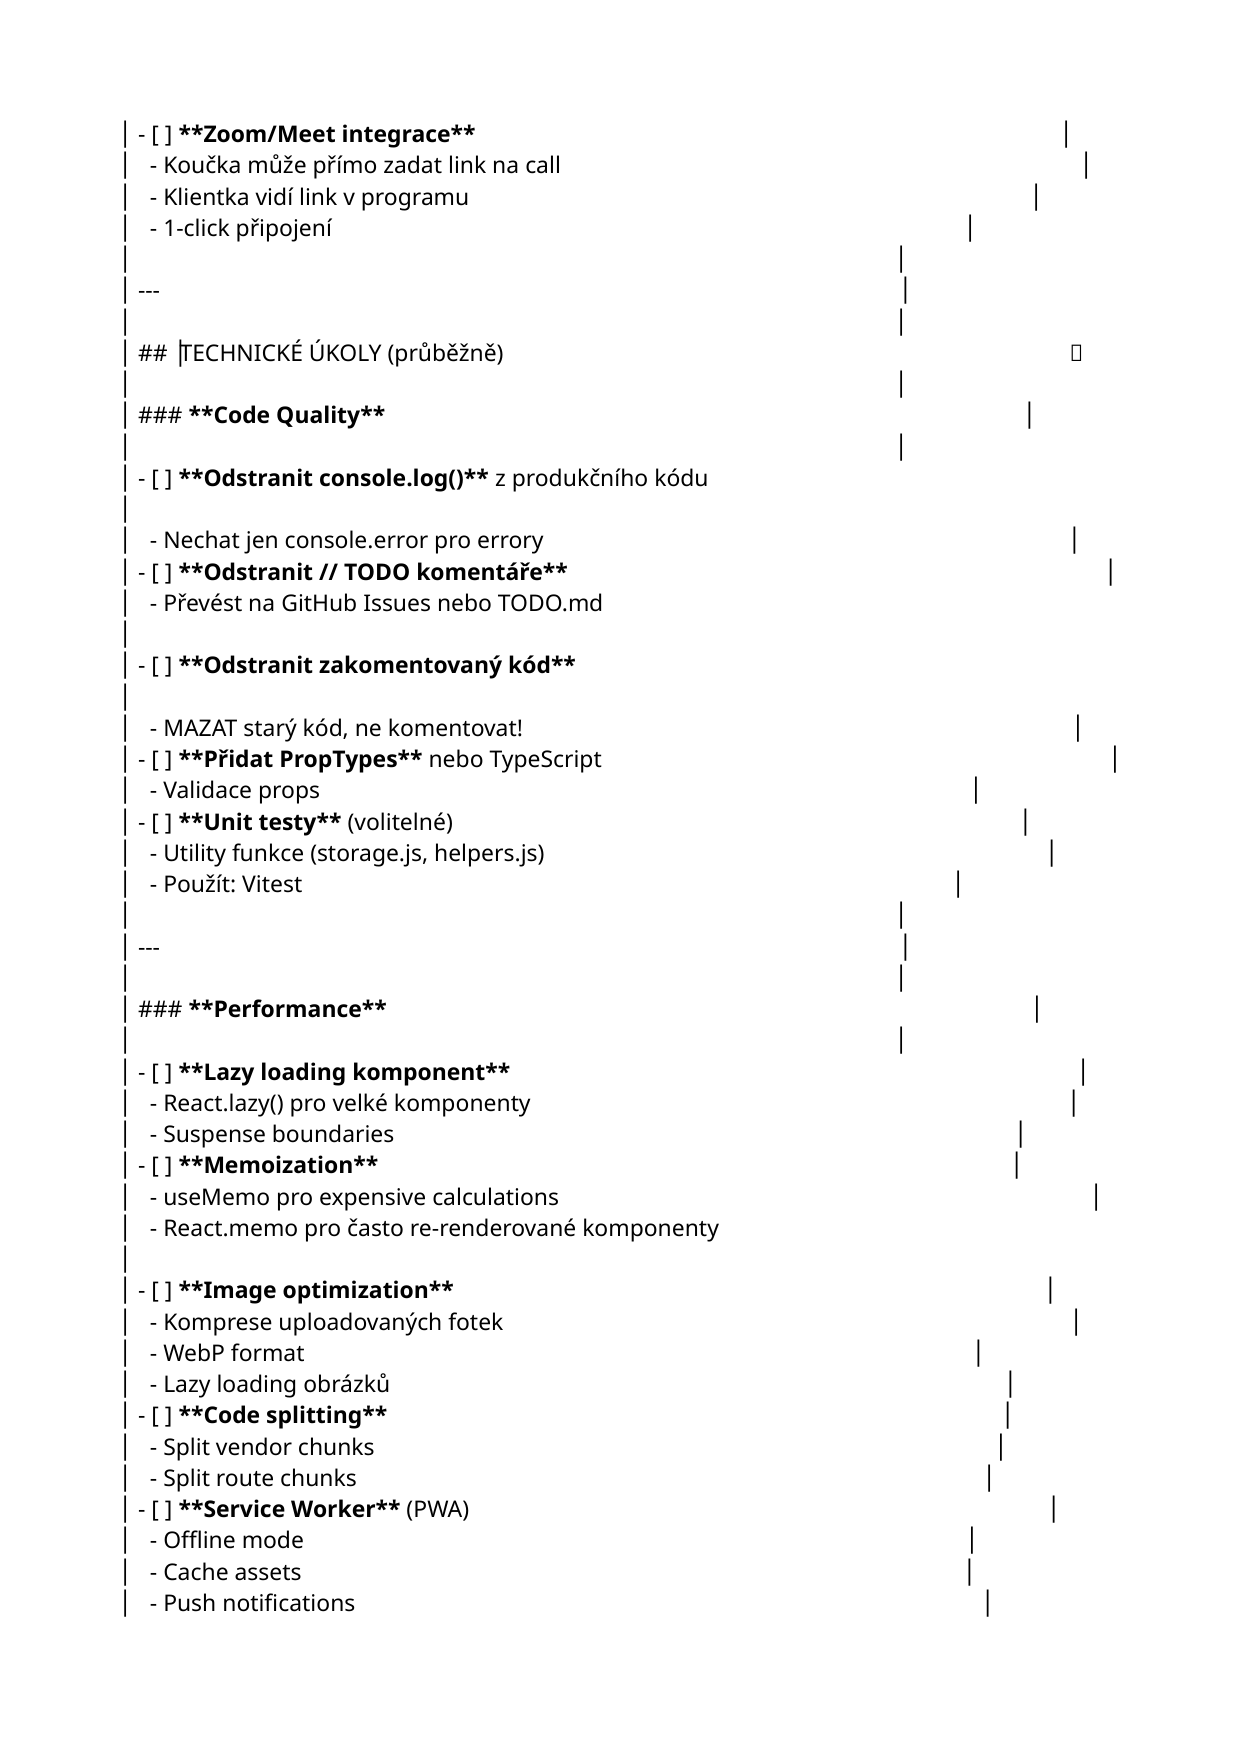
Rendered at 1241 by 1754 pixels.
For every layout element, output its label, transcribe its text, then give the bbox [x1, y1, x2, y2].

text │ - Suspense boundaries │ [118, 1118, 1122, 1149]
text │ - useMemo pro expensive calculations │ [118, 1181, 1122, 1212]
text │ - Cache assets │ [118, 1556, 1122, 1587]
text │ - Utility funkce (storage.js, helpers.js) │ [118, 837, 1122, 868]
text │ │ [118, 243, 1122, 274]
text │ - [ ] **Lazy loading komponent** │ [118, 1056, 1122, 1087]
text │ - [ ] **Memoization** │ [118, 1149, 1122, 1181]
text │ - [ ] **Code splitting** │ [118, 1399, 1122, 1431]
text │ ### **Code Quality** │ [118, 399, 1122, 431]
text │ - WebP format │ [118, 1337, 1122, 1368]
text │ ### **Performance** │ [118, 993, 1122, 1024]
text │ - Validace props │ [118, 774, 1122, 806]
text │ - [ ] **Service Worker** (PWA) │ [118, 1493, 1122, 1524]
text │ - Split route chunks │ [118, 1462, 1122, 1493]
text │ │ [118, 962, 1122, 993]
text │ - React.lazy() pro velké komponenty │ [118, 1087, 1122, 1118]
text │ - [ ] **Odstranit // TODO komentáře** │ [118, 556, 1122, 587]
text │ - Split vendor chunks │ [118, 1431, 1122, 1462]
text │ │ [118, 368, 1122, 399]
text │ - [ ] **Image optimization** │ [118, 1274, 1122, 1306]
text │ - React.memo pro často re-renderované komponenty │ [118, 1212, 1122, 1274]
text │ - 1-click připojení │ [118, 212, 1122, 243]
text │ │ [118, 431, 1122, 462]
text │ - MAZAT starý kód, ne komentovat! │ [118, 712, 1122, 743]
text │ ## 🧹 TECHNICKÉ ÚKOLY (průběžně) │ [118, 337, 1122, 368]
text │ │ [118, 1024, 1122, 1056]
text │ - Koučka může přímo zadat link na call │ [118, 149, 1122, 181]
text │ - [ ] **Přidat PropTypes** nebo TypeScript │ [118, 743, 1122, 774]
text │ - Klientka vidí link v programu │ [118, 181, 1122, 212]
text │ --- │ [118, 274, 1122, 306]
text │ - [ ] **Zoom/Meet integrace** │ [118, 118, 1122, 149]
text │ - [ ] **Odstranit console.log()** z produkčního kódu │ [118, 462, 1122, 524]
text │ │ [118, 306, 1122, 337]
text │ - Lazy loading obrázků │ [118, 1368, 1122, 1399]
text │ - Převést na GitHub Issues nebo TODO.md │ [118, 587, 1122, 649]
text │ - Push notifications │ [118, 1587, 1122, 1618]
text │ - Komprese uploadovaných fotek │ [118, 1306, 1122, 1337]
text │ - Offline mode │ [118, 1524, 1122, 1556]
text │ - [ ] **Odstranit zakomentovaný kód** │ [118, 649, 1122, 712]
text │ - [ ] **Unit testy** (volitelné) │ [118, 806, 1122, 837]
text │ - Nechat jen console.error pro errory │ [118, 524, 1122, 556]
text │ │ [118, 899, 1122, 931]
text │ --- │ [118, 931, 1122, 962]
text │ - Použít: Vitest │ [118, 868, 1122, 899]
